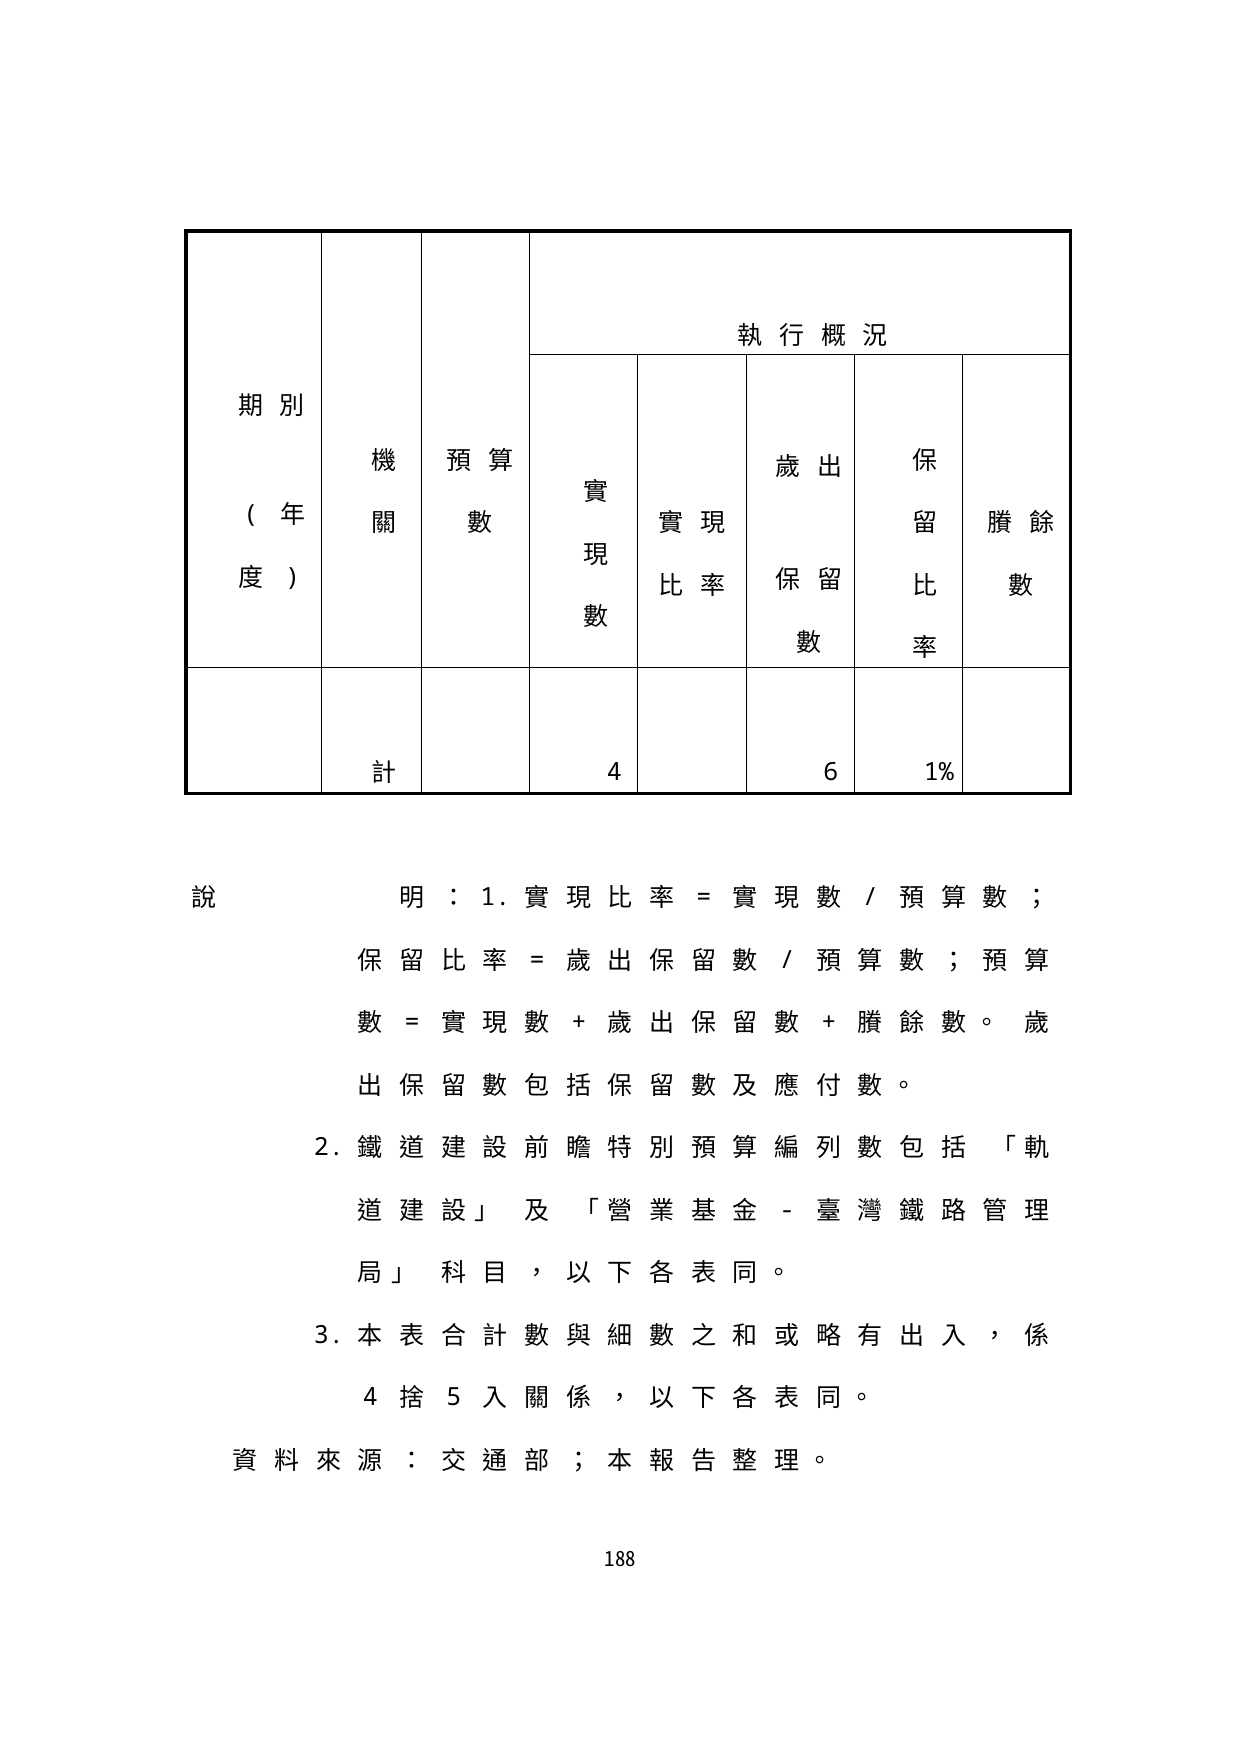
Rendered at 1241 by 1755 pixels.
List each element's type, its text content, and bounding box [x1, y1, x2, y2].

table_cell 歲出 保留數 [747, 355, 854, 667]
table_cell [638, 668, 746, 792]
table_cell [963, 668, 1069, 792]
text 2.鐵道建設前瞻特別預算編列數包括「軌道建設」及「營業基金-臺灣鐵路管理局」科目，以下各表同。 [306, 1104, 1058, 1292]
table_header 預算數 [422, 233, 529, 667]
table_cell 實現數 [530, 355, 637, 667]
table_header 執行概況 [530, 233, 1069, 354]
table_cell [422, 668, 529, 792]
text 資料來源：交通部；本報告整理。 [184, 1417, 1058, 1479]
table_cell 4 [530, 668, 637, 792]
table_cell 1% [855, 668, 962, 792]
table_cell 賸餘數 [963, 355, 1069, 667]
text 3.本表合計數與細數之和或略有出入，係4捨5入關係，以下各表同。 [306, 1292, 1058, 1417]
table_header 機關 [322, 233, 421, 667]
table_cell 實現比率 [638, 355, 746, 667]
table_cell [188, 668, 321, 792]
table_header 期別 (年度) [188, 233, 321, 667]
text 說 明：1.實現比率=實現數/預算數；保留比率=歲出保留數/預算數；預算數=實現數+歲出保留數+賸餘數。歲出保留數包括保留數及應付數。 [181, 854, 1058, 1104]
table_cell 計 [322, 668, 421, 792]
table_cell 保留比率 [855, 355, 962, 667]
table_cell 6 [747, 668, 854, 792]
